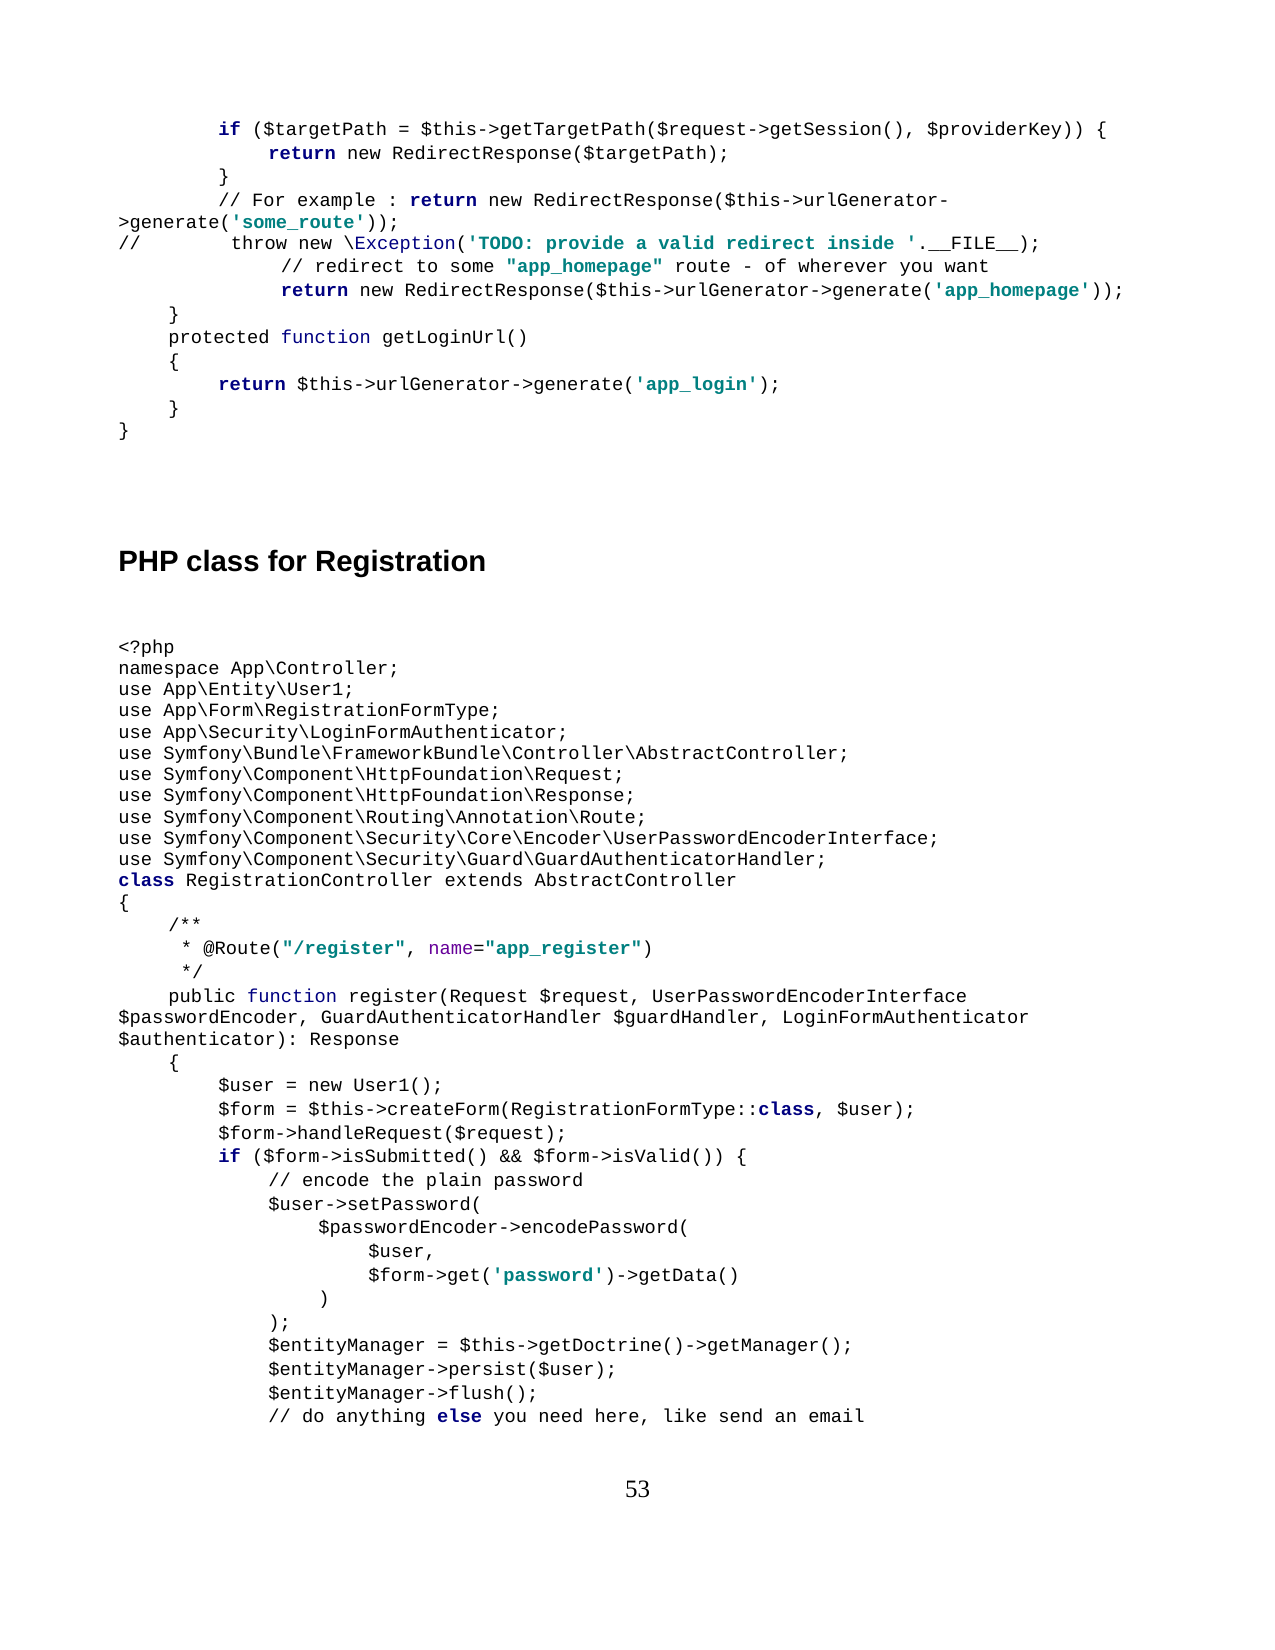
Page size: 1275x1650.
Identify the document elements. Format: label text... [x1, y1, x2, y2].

text $entityManager = $this->getDoctrine()->getManager(); [118, 1334, 1157, 1358]
text return new RedirectResponse($targetPath); [118, 142, 1157, 165]
text } [118, 421, 1157, 442]
text * @Route("/register", name="app_register") [118, 937, 1157, 961]
text use App\Form\RegistrationFormType; [118, 701, 1157, 722]
text return new RedirectResponse($this->urlGenerator->generate('app_homepage')); [118, 279, 1157, 302]
text $form->get('password')->getData() [118, 1263, 1157, 1287]
text <?php [118, 637, 1157, 659]
text /** [118, 914, 1157, 937]
text ); [118, 1311, 1157, 1334]
text // For example : return new RedirectResponse($this->urlGenerator->generate('some_route')); [118, 189, 1157, 234]
text $entityManager->flush(); [118, 1382, 1157, 1405]
text return $this->urlGenerator->generate('app_login'); [118, 373, 1157, 397]
text } [118, 397, 1157, 421]
text use Symfony\Component\Security\Core\Encoder\UserPasswordEncoderInterface; [118, 829, 1157, 850]
text $entityManager->persist($user); [118, 1358, 1157, 1382]
text $user, [118, 1240, 1157, 1263]
text $passwordEncoder->encodePassword( [118, 1216, 1157, 1240]
text } [118, 165, 1157, 189]
text $user->setPassword( [118, 1193, 1157, 1216]
text // throw new \Exception('TODO: provide a valid redirect inside '.__FILE__); [118, 234, 1157, 255]
text if ($targetPath = $this->getTargetPath($request->getSession(), $providerKey)) { [118, 118, 1157, 142]
text use Symfony\Component\HttpFoundation\Request; [118, 765, 1157, 786]
text */ [118, 961, 1157, 984]
text class RegistrationController extends AbstractController [118, 871, 1157, 892]
text use Symfony\Component\Routing\Annotation\Route; [118, 807, 1157, 829]
text public function register(Request $request, UserPasswordEncoderInterface $passwordEncoder, GuardAuthenticatorHandler $guardHandler, LoginFormAuthenticator $authenticator): Response [118, 984, 1157, 1051]
text $user = new User1(); [118, 1074, 1157, 1098]
text use Symfony\Bundle\FrameworkBundle\Controller\AbstractController; [118, 744, 1157, 765]
text use App\Security\LoginFormAuthenticator; [118, 722, 1157, 744]
text protected function getLoginUrl() [118, 326, 1157, 350]
text // redirect to some "app_homepage" route - of wherever you want [118, 255, 1157, 279]
subtitle PHP class for Registration [118, 543, 1157, 577]
text { [118, 350, 1157, 373]
text { [118, 1051, 1157, 1074]
text namespace App\Controller; [118, 659, 1157, 680]
text // do anything else you need here, like send an email [118, 1405, 1157, 1429]
text { [118, 892, 1157, 914]
text if ($form->isSubmitted() && $form->isValid()) { [118, 1145, 1157, 1169]
text $form->handleRequest($request); [118, 1122, 1157, 1145]
text use Symfony\Component\HttpFoundation\Response; [118, 786, 1157, 807]
text use App\Entity\User1; [118, 680, 1157, 701]
text use Symfony\Component\Security\Guard\GuardAuthenticatorHandler; [118, 850, 1157, 871]
text // encode the plain password [118, 1169, 1157, 1193]
text } [118, 302, 1157, 326]
text $form = $this->createForm(RegistrationFormType::class, $user); [118, 1098, 1157, 1122]
text ) [118, 1287, 1157, 1311]
